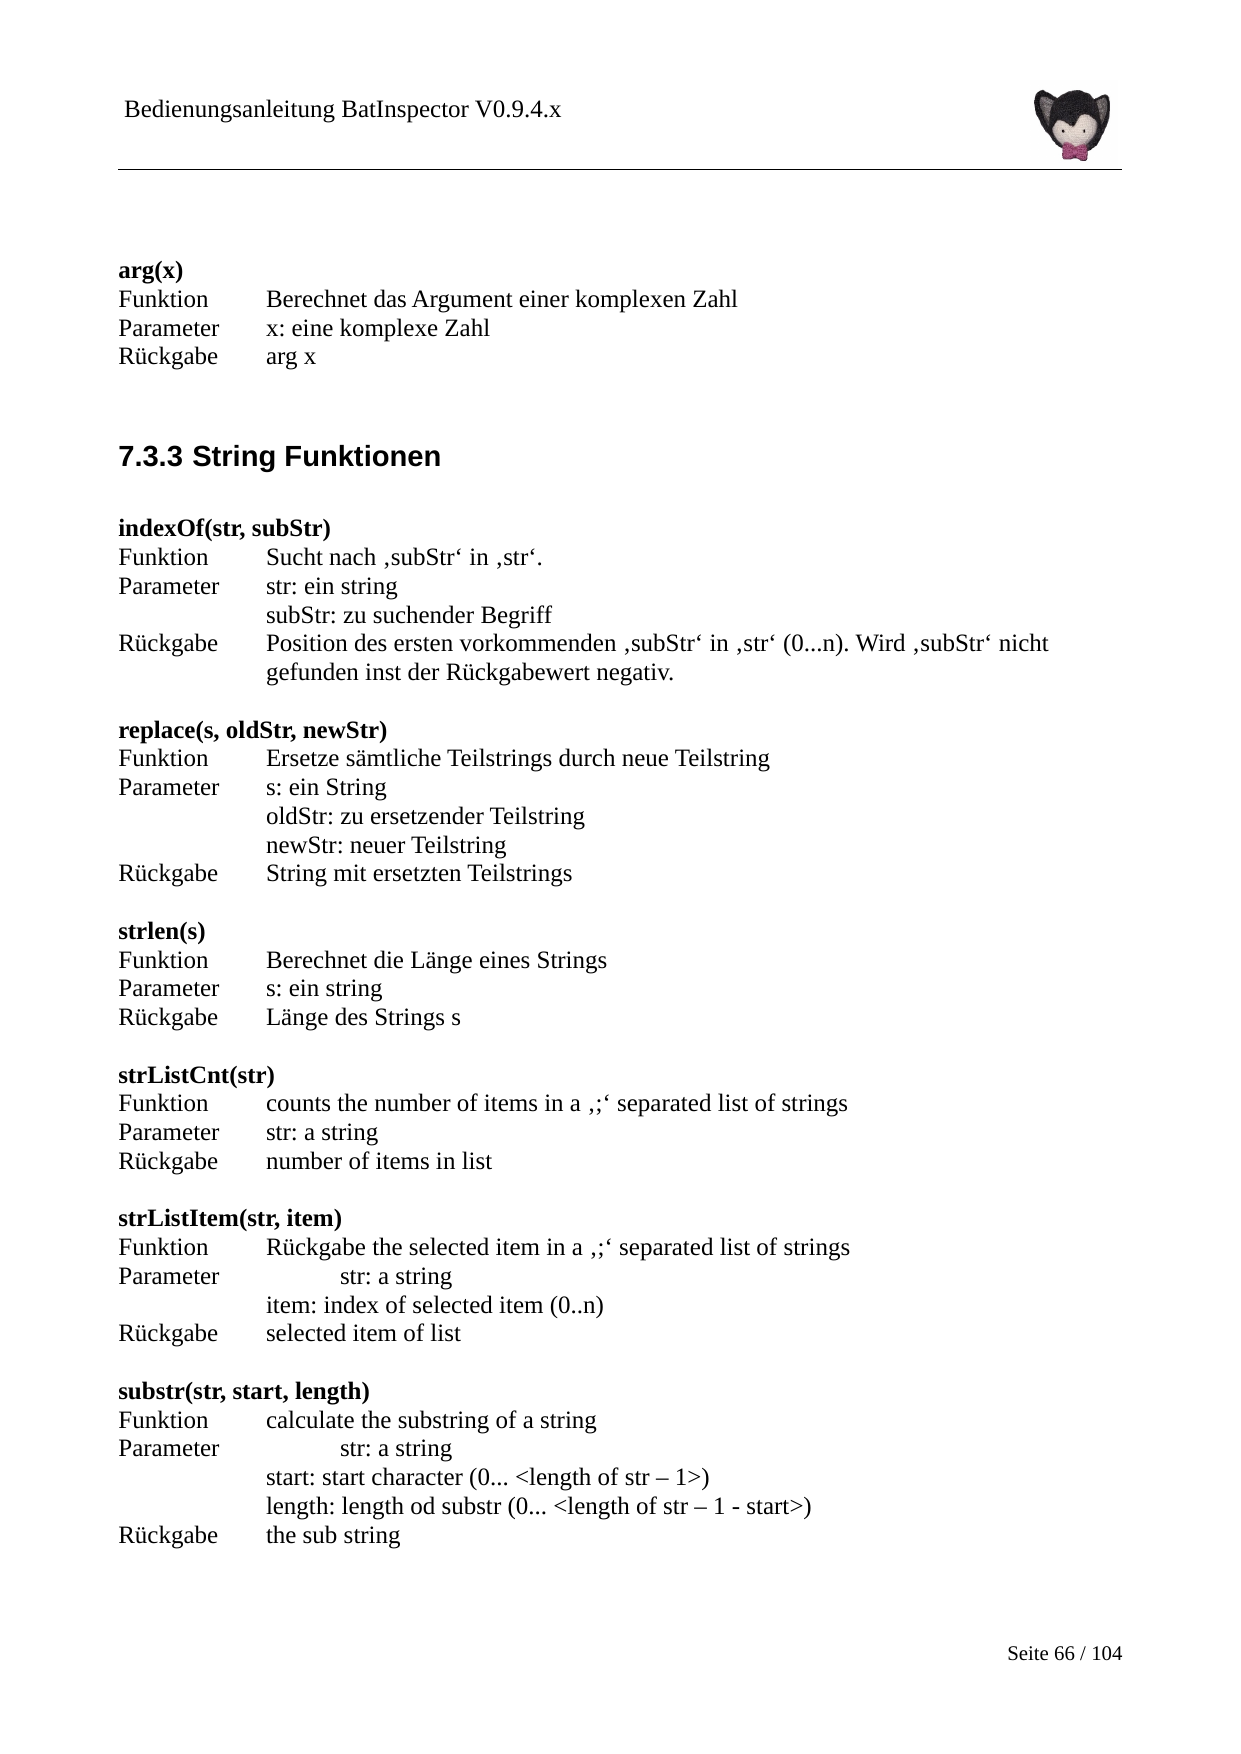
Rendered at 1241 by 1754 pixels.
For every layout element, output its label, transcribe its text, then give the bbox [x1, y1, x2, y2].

text Parameter x: eine komplexe Zahl [118, 313, 1122, 341]
text Funktion Berechnet das Argument einer komplexen Zahl [118, 284, 1122, 313]
text replace(s, oldStr, newStr) [118, 715, 1122, 743]
text Funktion counts the number of items in a ‚;‘ separated list of strings [118, 1088, 1122, 1117]
text Parameter str: a string Rückgabe number of items in list [118, 1117, 1122, 1175]
text strListItem(str, item) [118, 1203, 1122, 1232]
text indexOf(str, subStr) [118, 513, 1122, 542]
text newStr: neuer Teilstring [118, 830, 1122, 858]
text Funktion Sucht nach ‚subStr‘ in ‚str‘. [118, 542, 1122, 571]
text Parameter s: ein String oldStr: zu ersetzender Teilstring [118, 772, 1122, 830]
subtitle String Funktionen [118, 439, 1122, 472]
text Parameter s: ein string [118, 973, 1122, 1002]
text Parameter str: a string item: index of selected item (0..n) Rückgabe selected item of list [118, 1261, 1122, 1347]
text Rückgabe the sub string [118, 1520, 1122, 1548]
text Funktion Berechnet die Länge eines Strings [118, 945, 1122, 973]
text Parameter str: a string start: start character (0... <length of str – 1>) length: length od substr (0... <length of str – 1 - start>) [118, 1433, 1122, 1520]
text Rückgabe Position des ersten vorkommenden ‚subStr‘ in ‚str‘ (0...n). Wird ‚subStr‘ nicht gefunden inst der Rückgabewert negativ. [118, 628, 1122, 686]
text substr(str, start, length) [118, 1376, 1122, 1405]
text Funktion Ersetze sämtliche Teilstrings durch neue Teilstring [118, 743, 1122, 772]
text strlen(s) [118, 916, 1122, 945]
text Funktion calculate the substring of a string [118, 1405, 1122, 1433]
picture [1030, 80, 1119, 169]
text Rückgabe Länge des Strings s [118, 1002, 1122, 1031]
text Funktion Rückgabe the selected item in a ‚;‘ separated list of strings [118, 1232, 1122, 1261]
text arg(x) [118, 255, 1122, 284]
text Rückgabe arg x [118, 341, 1122, 370]
text strListCnt(str) [118, 1060, 1122, 1088]
text Rückgabe String mit ersetzten Teilstrings [118, 858, 1122, 887]
text Parameter str: ein string subStr: zu suchender Begriff [118, 571, 1122, 628]
